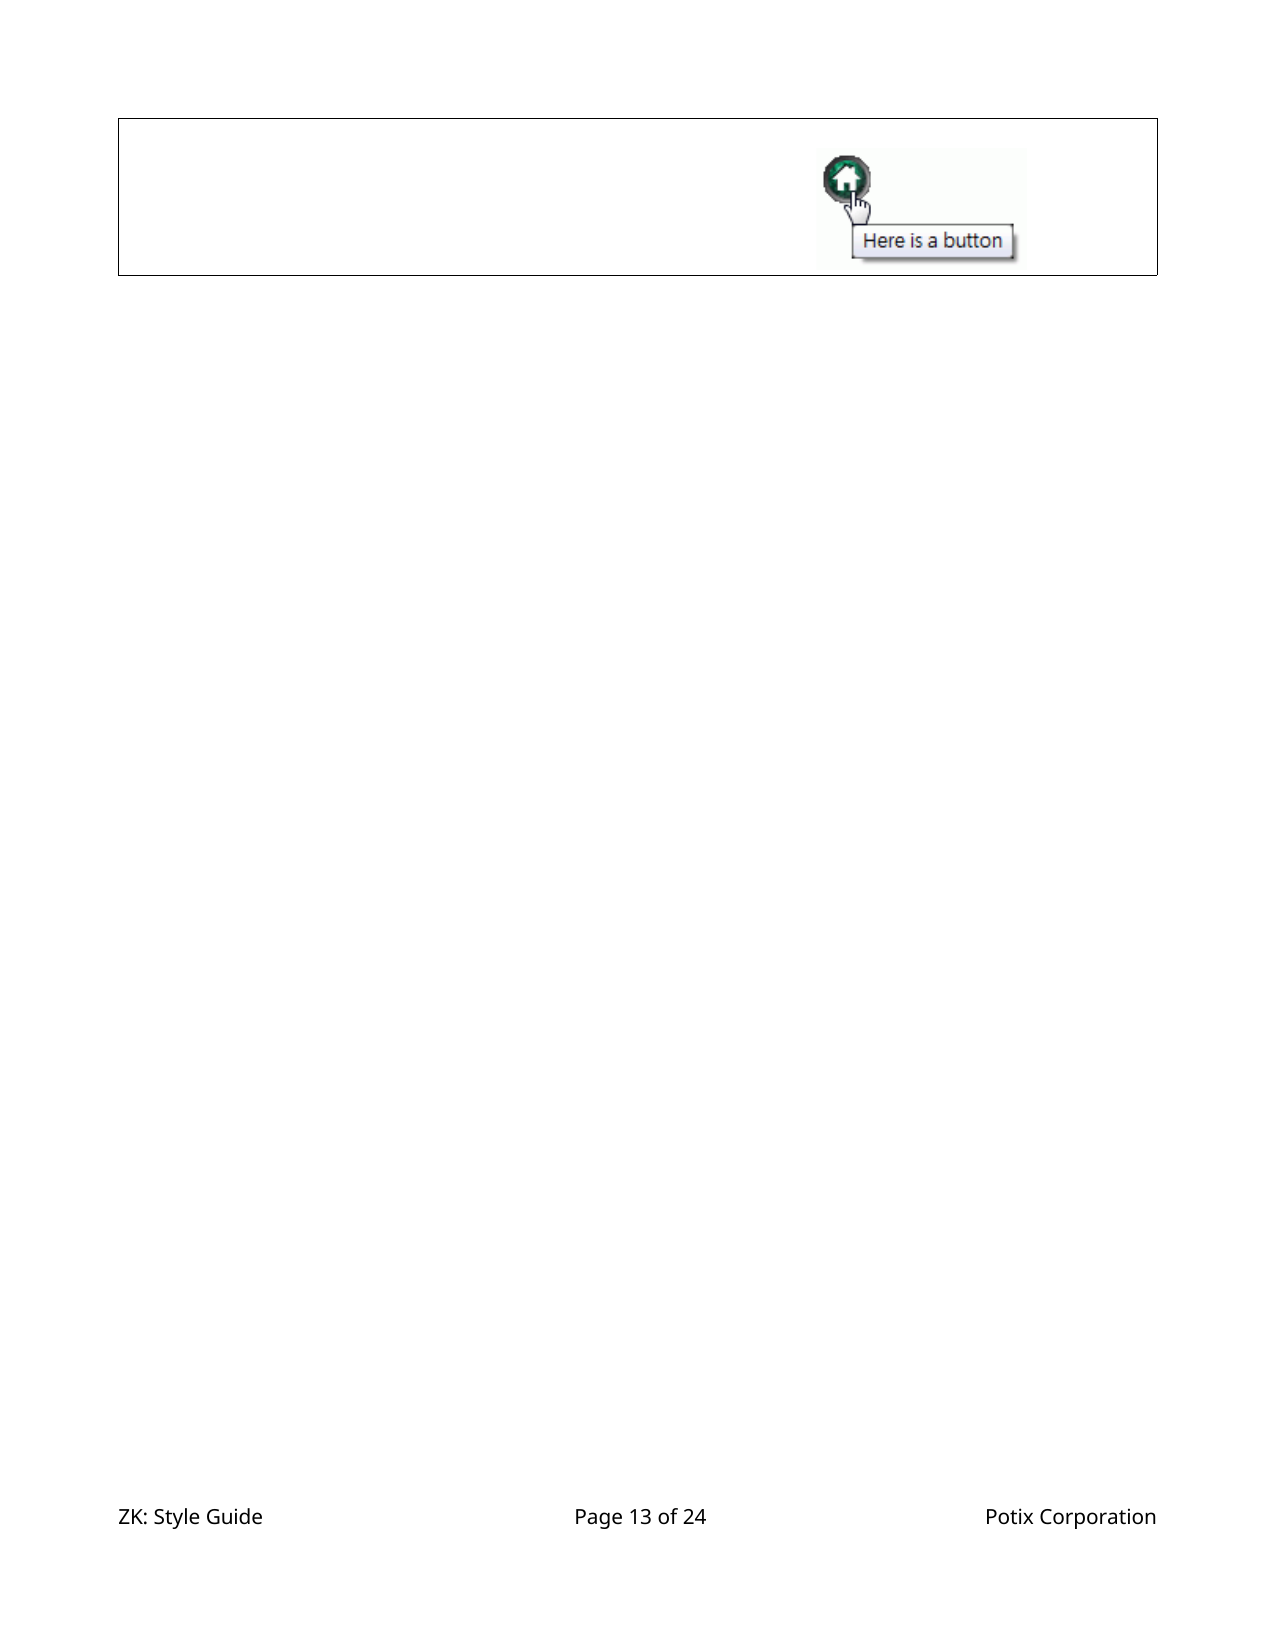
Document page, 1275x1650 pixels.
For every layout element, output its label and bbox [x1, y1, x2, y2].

picture [816, 148, 1028, 270]
table_header [119, 119, 1157, 275]
